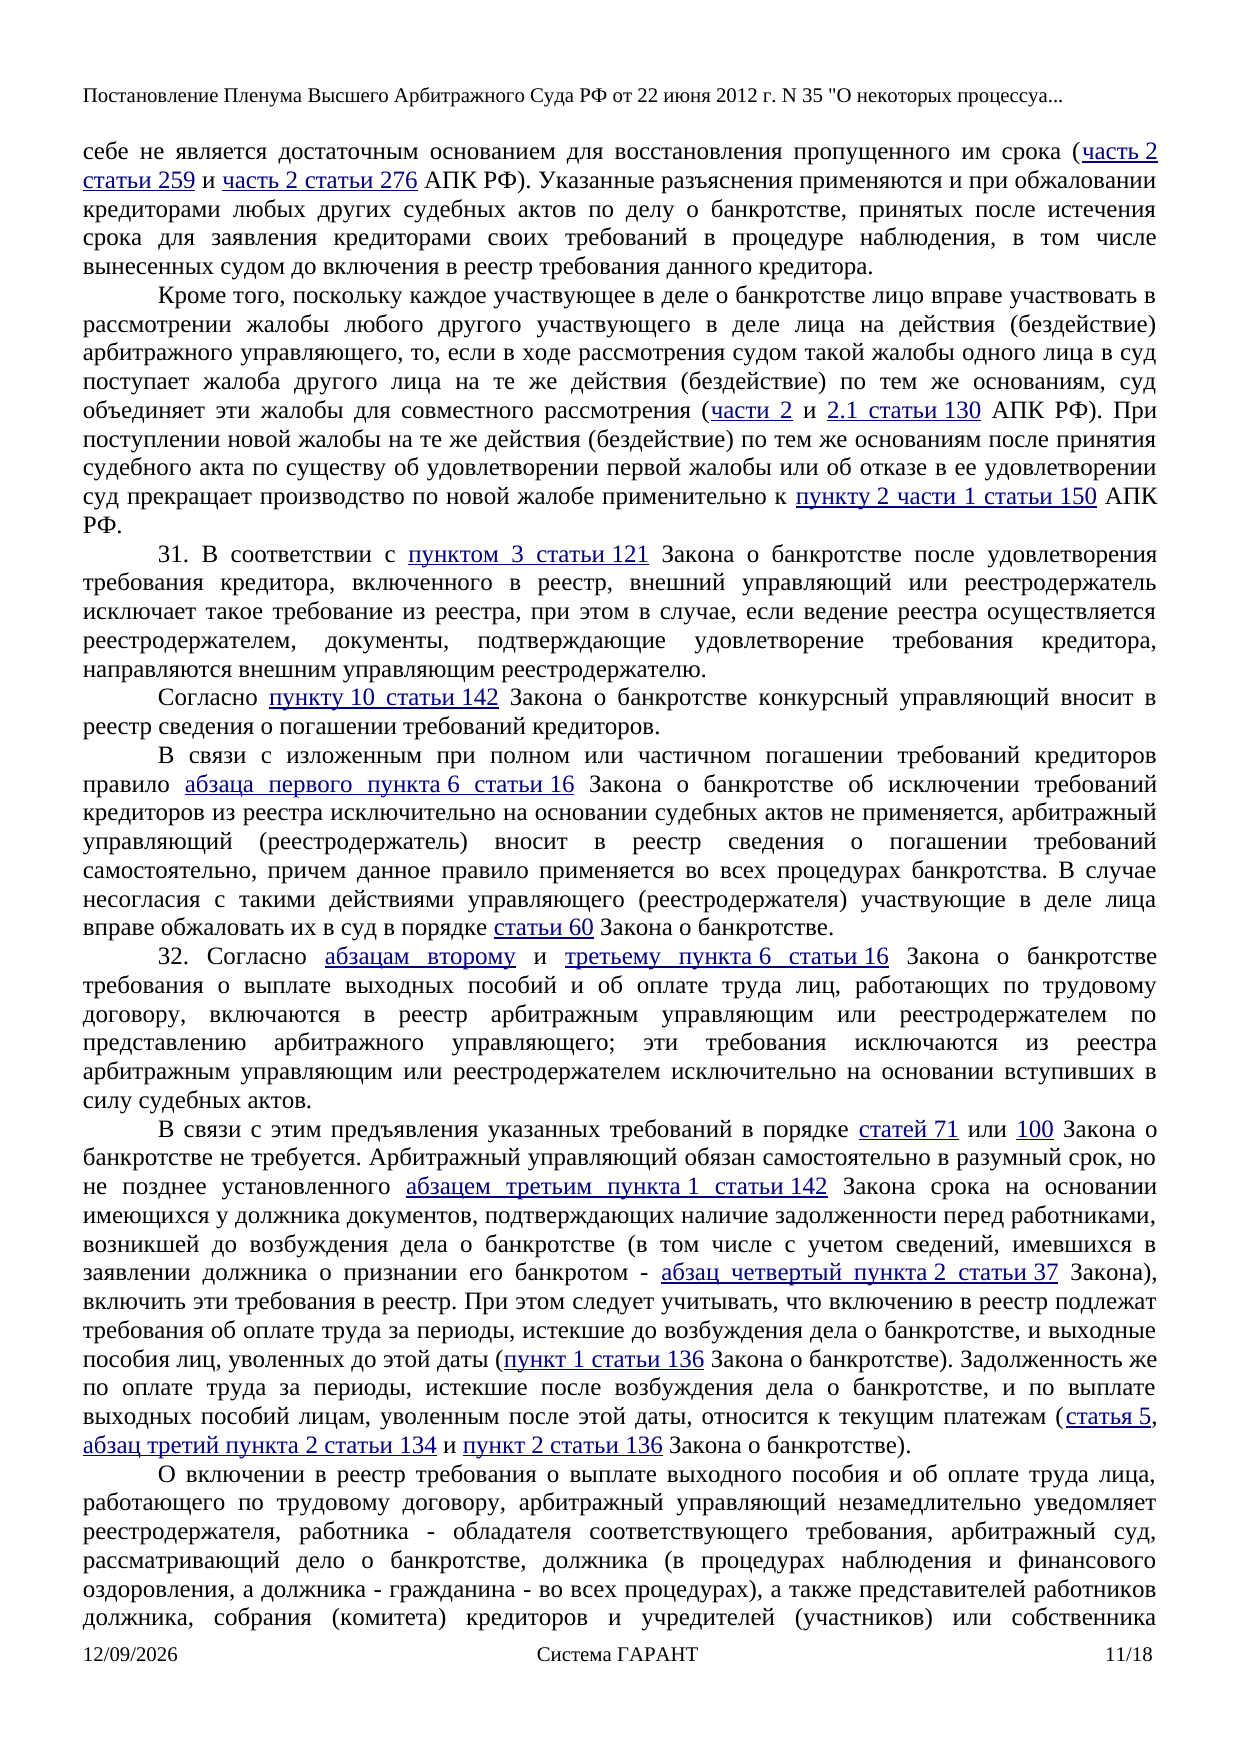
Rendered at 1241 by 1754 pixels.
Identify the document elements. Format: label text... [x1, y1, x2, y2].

text 31. В соответствии с пунктом 3 статьи 121 Закона о банкротстве после удовлетворения требования кредитора, включенного в реестр, внешний управляющий или реестродержатель исключает такое требование из реестра, при этом в случае, если ведение реестра осуществляется реестродержателем, документы, подтверждающие удовлетворение требования кредитора, направляются внешним управляющим реестродержателю. [83, 539, 1157, 682]
text себе не является достаточным основанием для восстановления пропущенного им срока (часть 2 статьи 259 и часть 2 статьи 276 АПК РФ). Указанные разъяснения применяются и при обжаловании кредиторами любых других судебных актов по делу о банкротстве, принятых после истечения срока для заявления кредиторами своих требований в процедуре наблюдения, в том числе вынесенных судом до включения в реестр требования данного кредитора. [83, 136, 1157, 280]
text О включении в реестр требования о выплате выходного пособия и об оплате труда лица, работающего по трудовому договору, арбитражный управляющий незамедлительно уведомляет реестродержателя, работника - обладателя соответствующего требования, арбитражный суд, рассматривающий дело о банкротстве, должника (в процедурах наблюдения и финансового оздоровления, а должника - гражданина - во всех процедурах), а также представителей работников должника, собрания (комитета) кредиторов и учредителей (участников) или собственника [83, 1459, 1157, 1631]
text Согласно пункту 10 статьи 142 Закона о банкротстве конкурсный управляющий вносит в реестр сведения о погашении требований кредиторов. [83, 682, 1157, 740]
text Кроме того, поскольку каждое участвующее в деле о банкротстве лицо вправе участвовать в рассмотрении жалобы любого другого участвующего в деле лица на действия (бездействие) арбитражного управляющего, то, если в ходе рассмотрения судом такой жалобы одного лица в суд поступает жалоба другого лица на те же действия (бездействие) по тем же основаниям, суд объединяет эти жалобы для совместного рассмотрения (части 2 и 2.1 статьи 130 АПК РФ). При поступлении новой жалобы на те же действия (бездействие) по тем же основаниям после принятия судебного акта по существу об удовлетворении первой жалобы или об отказе в ее удовлетворении суд прекращает производство по новой жалобе применительно к пункту 2 части 1 статьи 150 АПК РФ. [83, 280, 1157, 539]
text В связи с изложенным при полном или частичном погашении требований кредиторов правило абзаца первого пункта 6 статьи 16 Закона о банкротстве об исключении требований кредиторов из реестра исключительно на основании судебных актов не применяется, арбитражный управляющий (реестродержатель) вносит в реестр сведения о погашении требований самостоятельно, причем данное правило применяется во всех процедурах банкротства. В случае несогласия с такими действиями управляющего (реестродержателя) участвующие в деле лица вправе обжаловать их в суд в порядке статьи 60 Закона о банкротстве. [83, 740, 1157, 941]
text В связи с этим предъявления указанных требований в порядке статей 71 или 100 Закона о банкротстве не требуется. Арбитражный управляющий обязан самостоятельно в разумный срок, но не позднее установленного абзацем третьим пункта 1 статьи 142 Закона срока на основании имеющихся у должника документов, подтверждающих наличие задолженности перед работниками, возникшей до возбуждения дела о банкротстве (в том числе с учетом сведений, имевшихся в заявлении должника о признании его банкротом - абзац четвертый пункта 2 статьи 37 Закона), включить эти требования в реестр. При этом следует учитывать, что включению в реестр подлежат требования об оплате труда за периоды, истекшие до возбуждения дела о банкротстве, и выходные пособия лиц, уволенных до этой даты (пункт 1 статьи 136 Закона о банкротстве). Задолженность же по оплате труда за периоды, истекшие после возбуждения дела о банкротстве, и по выплате выходных пособий лицам, уволенным после этой даты, относится к текущим платежам (статья 5, абзац третий пункта 2 статьи 134 и пункт 2 статьи 136 Закона о банкротстве). [83, 1114, 1157, 1459]
text 32. Согласно абзацам второму и третьему пункта 6 статьи 16 Закона о банкротстве требования о выплате выходных пособий и об оплате труда лиц, работающих по трудовому договору, включаются в реестр арбитражным управляющим или реестродержателем по представлению арбитражного управляющего; эти требования исключаются из реестра арбитражным управляющим или реестродержателем исключительно на основании вступивших в силу судебных актов. [83, 941, 1157, 1114]
